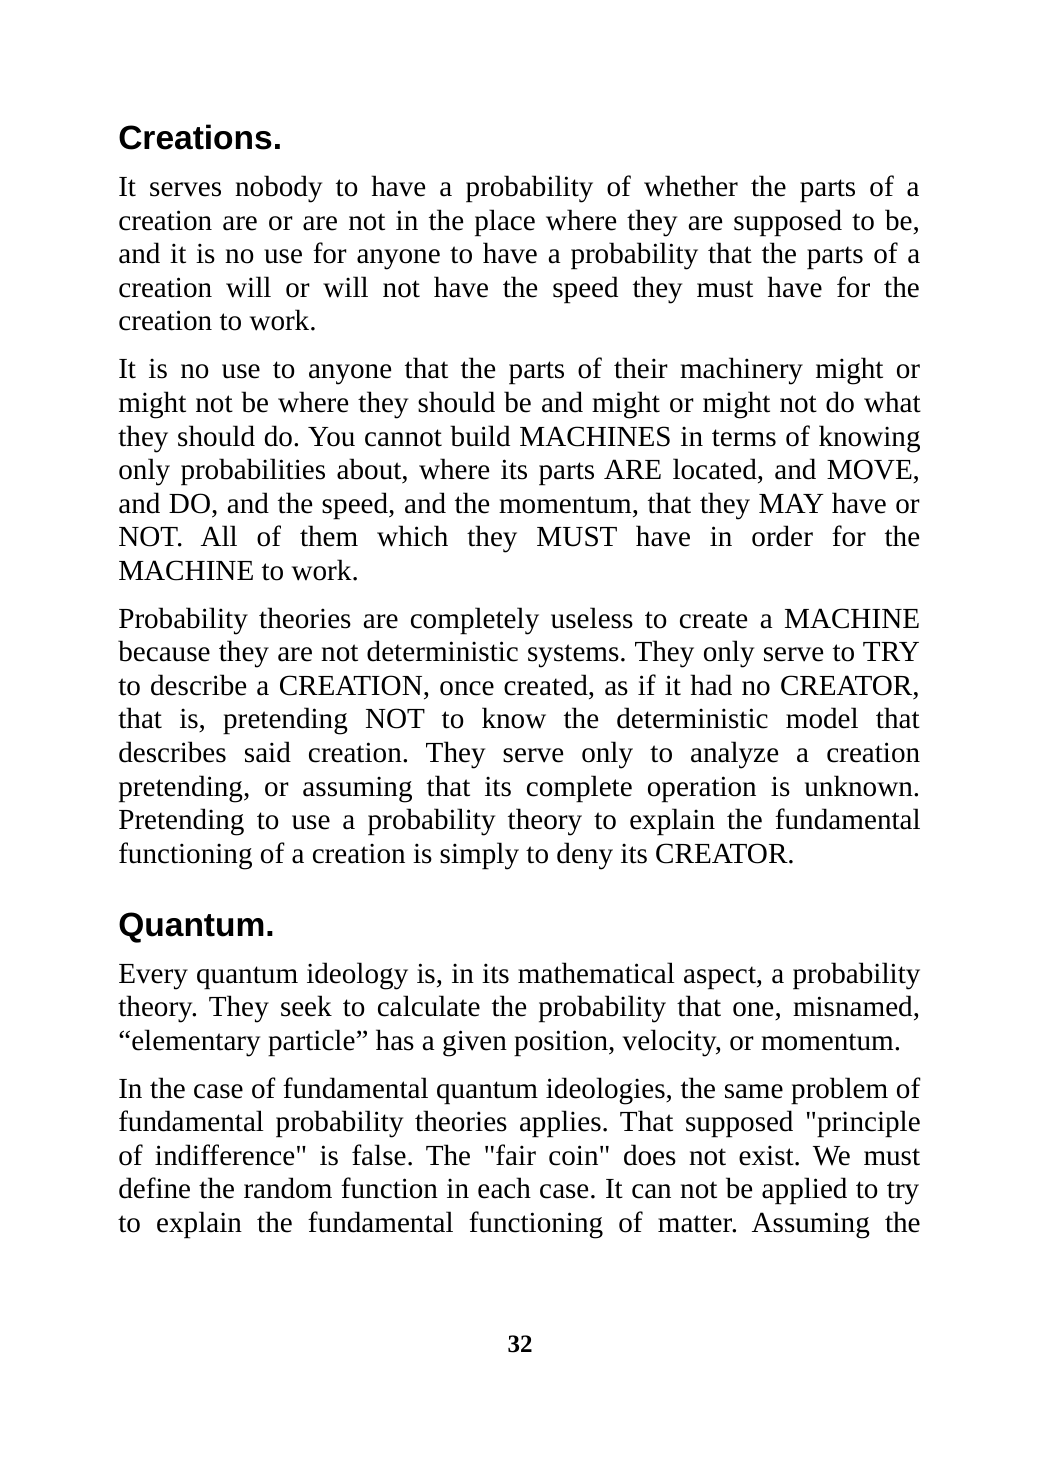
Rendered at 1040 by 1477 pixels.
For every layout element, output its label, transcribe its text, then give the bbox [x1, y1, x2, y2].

text In the case of fundamental quantum ideologies, the same problem of fundamental probability theories applies. That supposed "principle of indifference" is false. The "fair coin" does not exist. We must define the random function in each case. It can not be applied to try to explain the fundamental functioning of matter. Assuming the [118, 1071, 921, 1239]
subtitle Quantum. [118, 905, 921, 943]
subtitle Creations. [118, 118, 921, 157]
text It serves nobody to have a probability of whether the parts of a creation are or are not in the place where they are supposed to be, and it is no use for anyone to have a probability that the parts of a creation will or will not have the speed they must have for the creation to work. [118, 169, 921, 337]
text Probability theories are completely useless to create a MACHINE because they are not deterministic systems. They only serve to TRY to describe a CREATION, once created, as if it had no CREATOR, that is, pretending NOT to know the deterministic model that describes said creation. They serve only to analyze a creation pretending, or assuming that its complete operation is unknown. Pretending to use a probability theory to explain the fundamental functioning of a creation is simply to deny its CREATOR. [118, 601, 921, 869]
text It is no use to anyone that the parts of their machinery might or might not be where they should be and might or might not do what they should do. You cannot build MACHINES in terms of knowing only probabilities about, where its parts ARE located, and MOVE, and DO, and the speed, and the momentum, that they MAY have or NOT. All of them which they MUST have in order for the MACHINE to work. [118, 352, 921, 586]
text Every quantum ideology is, in its mathematical aspect, a probability theory. They seek to calculate the probability that one, misnamed, “elementary particle” has a given position, velocity, or momentum. [118, 956, 921, 1056]
